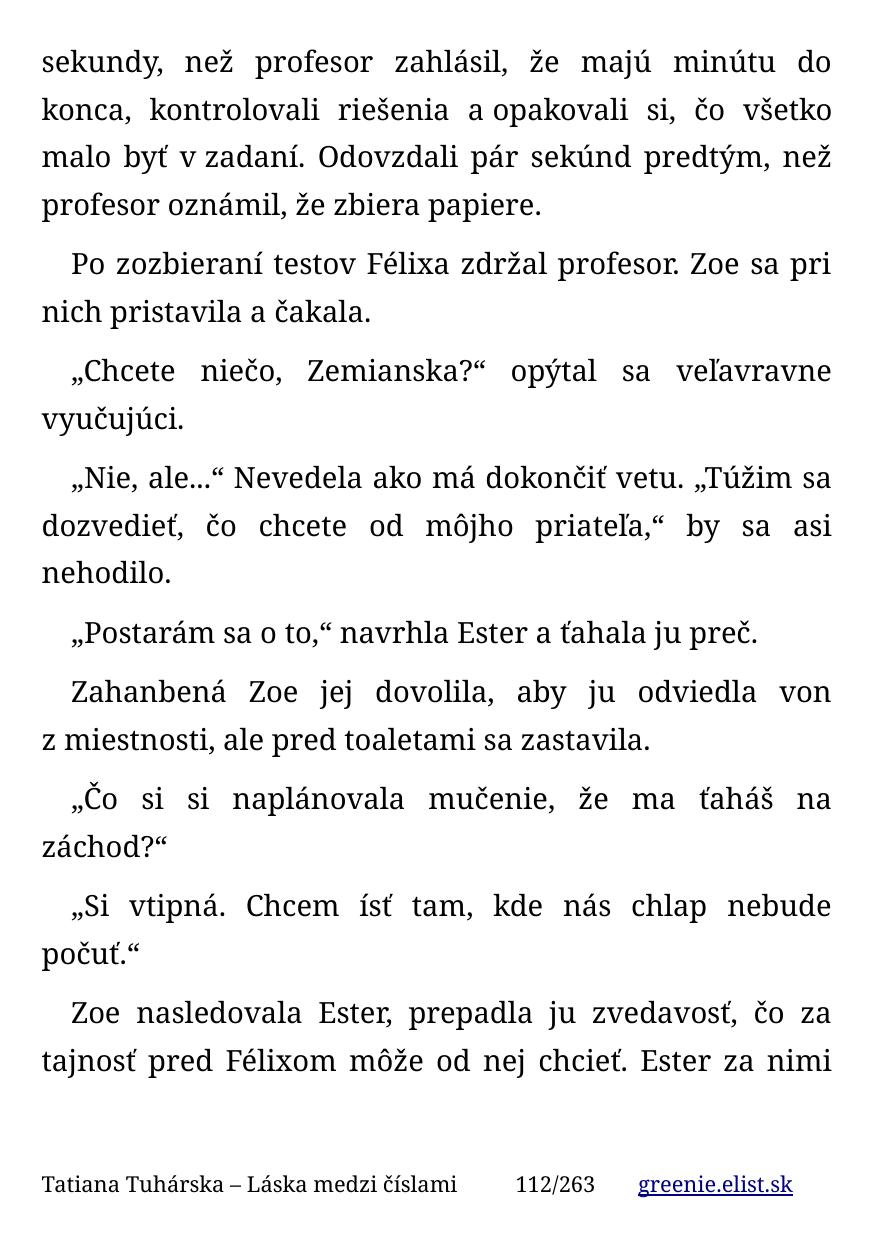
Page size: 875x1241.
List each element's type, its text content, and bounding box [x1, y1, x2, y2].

text „Nie, ale...“ Nevedela ako má dokončiť vetu. „Túžim sa dozvedieť, čo chcete od môjho priateľa,“ by sa asi nehodilo. [41, 457, 833, 592]
text „Postarám sa o to,“ navrhla Ester a ťahala ju preč. [41, 612, 833, 652]
text Zahanbená Zoe jej dovolila, aby ju odviedla von z miestnosti, ale pred toaletami sa zastavila. [41, 671, 833, 759]
text „Čo si si naplánovala mučenie, že ma ťaháš na záchod?“ [41, 778, 833, 866]
text Zoe nasledovala Ester, prepadla ju zvedavosť, čo za tajnosť pred Félixom môže od nej chcieť. Ester za nimi [41, 992, 833, 1080]
text „Si vtipná. Chcem ísť tam, kde nás chlap nebude počuť.“ [41, 885, 833, 973]
text „Chcete niečo, Zemianska?“ opýtal sa veľavravne vyučujúci. [41, 351, 833, 438]
text Po zozbieraní testov Félixa zdržal profesor. Zoe sa pri nich pristavila a čakala. [41, 243, 833, 331]
text sekundy, než profesor zahlásil, že majú minútu do konca, kontrolovali riešenia a opakovali si, čo všetko malo byť v zadaní. Odovzdali pár sekúnd predtým, než profesor oznámil, že zbiera papiere. [41, 41, 833, 224]
